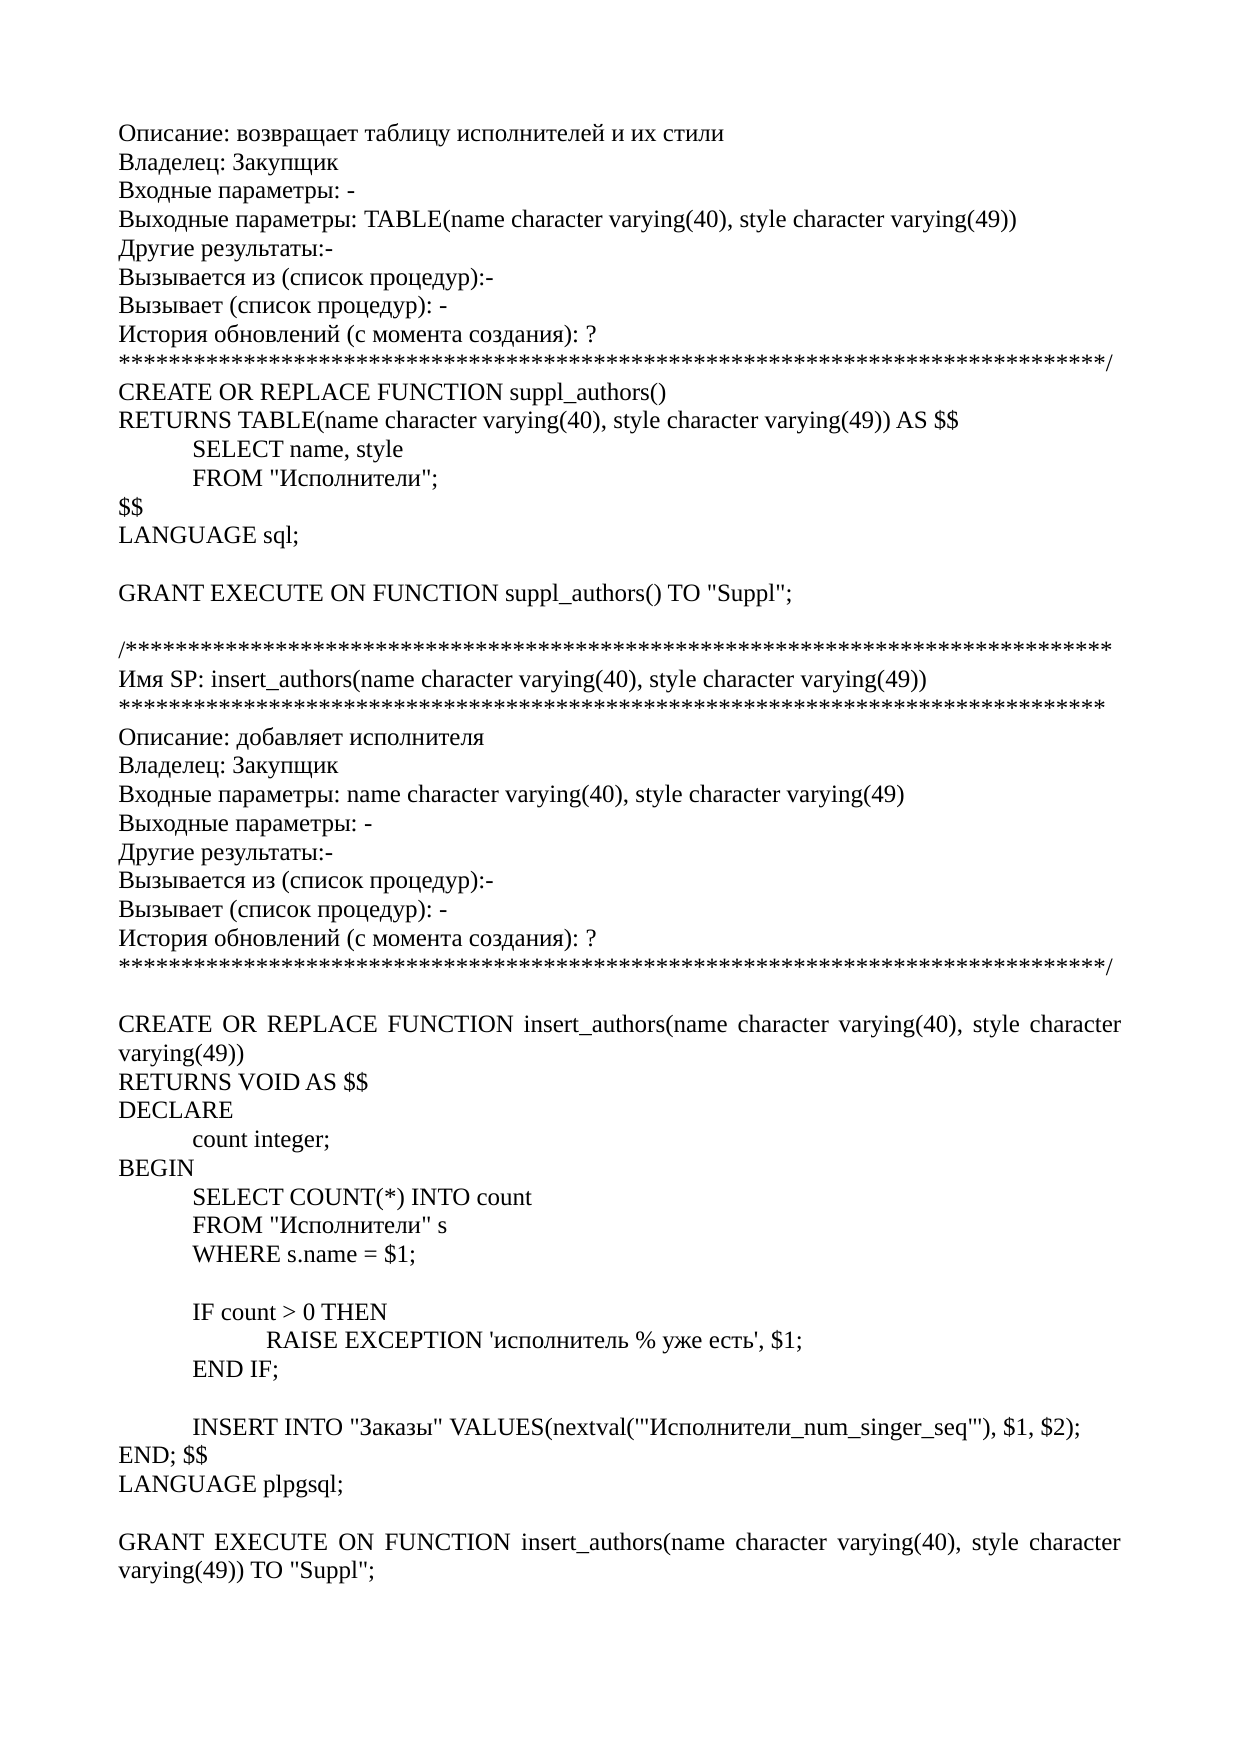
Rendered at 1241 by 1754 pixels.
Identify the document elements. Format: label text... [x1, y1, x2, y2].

text count integer; [118, 1124, 1122, 1153]
text CREATE OR REPLACE FUNCTION insert_authors(name character varying(40), style character varying(49)) [118, 1009, 1122, 1067]
text CREATE OR REPLACE FUNCTION suppl_authors() [118, 377, 1122, 406]
text Выходные параметры: TABLE(name character varying(40), style character varying(49)) [118, 204, 1122, 233]
text Описание: добавляет исполнителя [118, 722, 1122, 751]
text Вызывает (список процедур): - [118, 291, 1122, 319]
text История обновлений (с момента создания): ? [118, 923, 1122, 952]
text Другие результаты:- [118, 233, 1122, 262]
text DECLARE [118, 1096, 1122, 1124]
text FROM "Исполнители" s [118, 1211, 1122, 1239]
text Входные параметры: - [118, 176, 1122, 204]
text /******************************************************************************* [118, 636, 1122, 664]
text LANGUAGE sql; [118, 521, 1122, 549]
text SELECT COUNT(*) INTO count [118, 1182, 1122, 1211]
text Имя SP: insert_authors(name character varying(40), style character varying(49)) [118, 664, 1122, 693]
text Владелец: Закупщик [118, 147, 1122, 176]
text Вызывается из (список процедур):- [118, 262, 1122, 291]
text RAISE EXCEPTION 'исполнитель % уже есть', $1; [118, 1326, 1122, 1354]
text RETURNS VOID AS $$ [118, 1067, 1122, 1096]
text *******************************************************************************/ [118, 952, 1122, 981]
text Входные параметры: name character varying(40), style character varying(49) [118, 779, 1122, 808]
text Другие результаты:- [118, 837, 1122, 866]
text SELECT name, style [118, 434, 1122, 463]
text END IF; [118, 1354, 1122, 1383]
text История обновлений (с момента создания): ? [118, 319, 1122, 348]
text Вызывается из (список процедур):- [118, 866, 1122, 894]
text WHERE s.name = $1; [118, 1239, 1122, 1268]
text BEGIN [118, 1153, 1122, 1182]
text RETURNS TABLE(name character varying(40), style character varying(49)) AS $$ [118, 406, 1122, 434]
text ******************************************************************************* [118, 693, 1122, 722]
text INSERT INTO "Заказы" VALUES(nextval('"Исполнители_num_singer_seq"'), $1, $2); [118, 1412, 1122, 1441]
text LANGUAGE plpgsql; [118, 1469, 1122, 1498]
text Описание: возвращает таблицу исполнителей и их стили [118, 118, 1122, 147]
text FROM "Исполнители"; [118, 463, 1122, 492]
text END; $$ [118, 1441, 1122, 1469]
text GRANT EXECUTE ON FUNCTION suppl_authors() TO "Suppl"; [118, 578, 1122, 607]
text IF count > 0 THEN [118, 1297, 1122, 1326]
text Выходные параметры: - [118, 808, 1122, 837]
text Владелец: Закупщик [118, 751, 1122, 779]
text $$ [118, 492, 1122, 521]
text GRANT EXECUTE ON FUNCTION insert_authors(name character varying(40), style character varying(49)) TO "Suppl"; [118, 1527, 1122, 1584]
text *******************************************************************************/ [118, 348, 1122, 377]
text Вызывает (список процедур): - [118, 894, 1122, 923]
